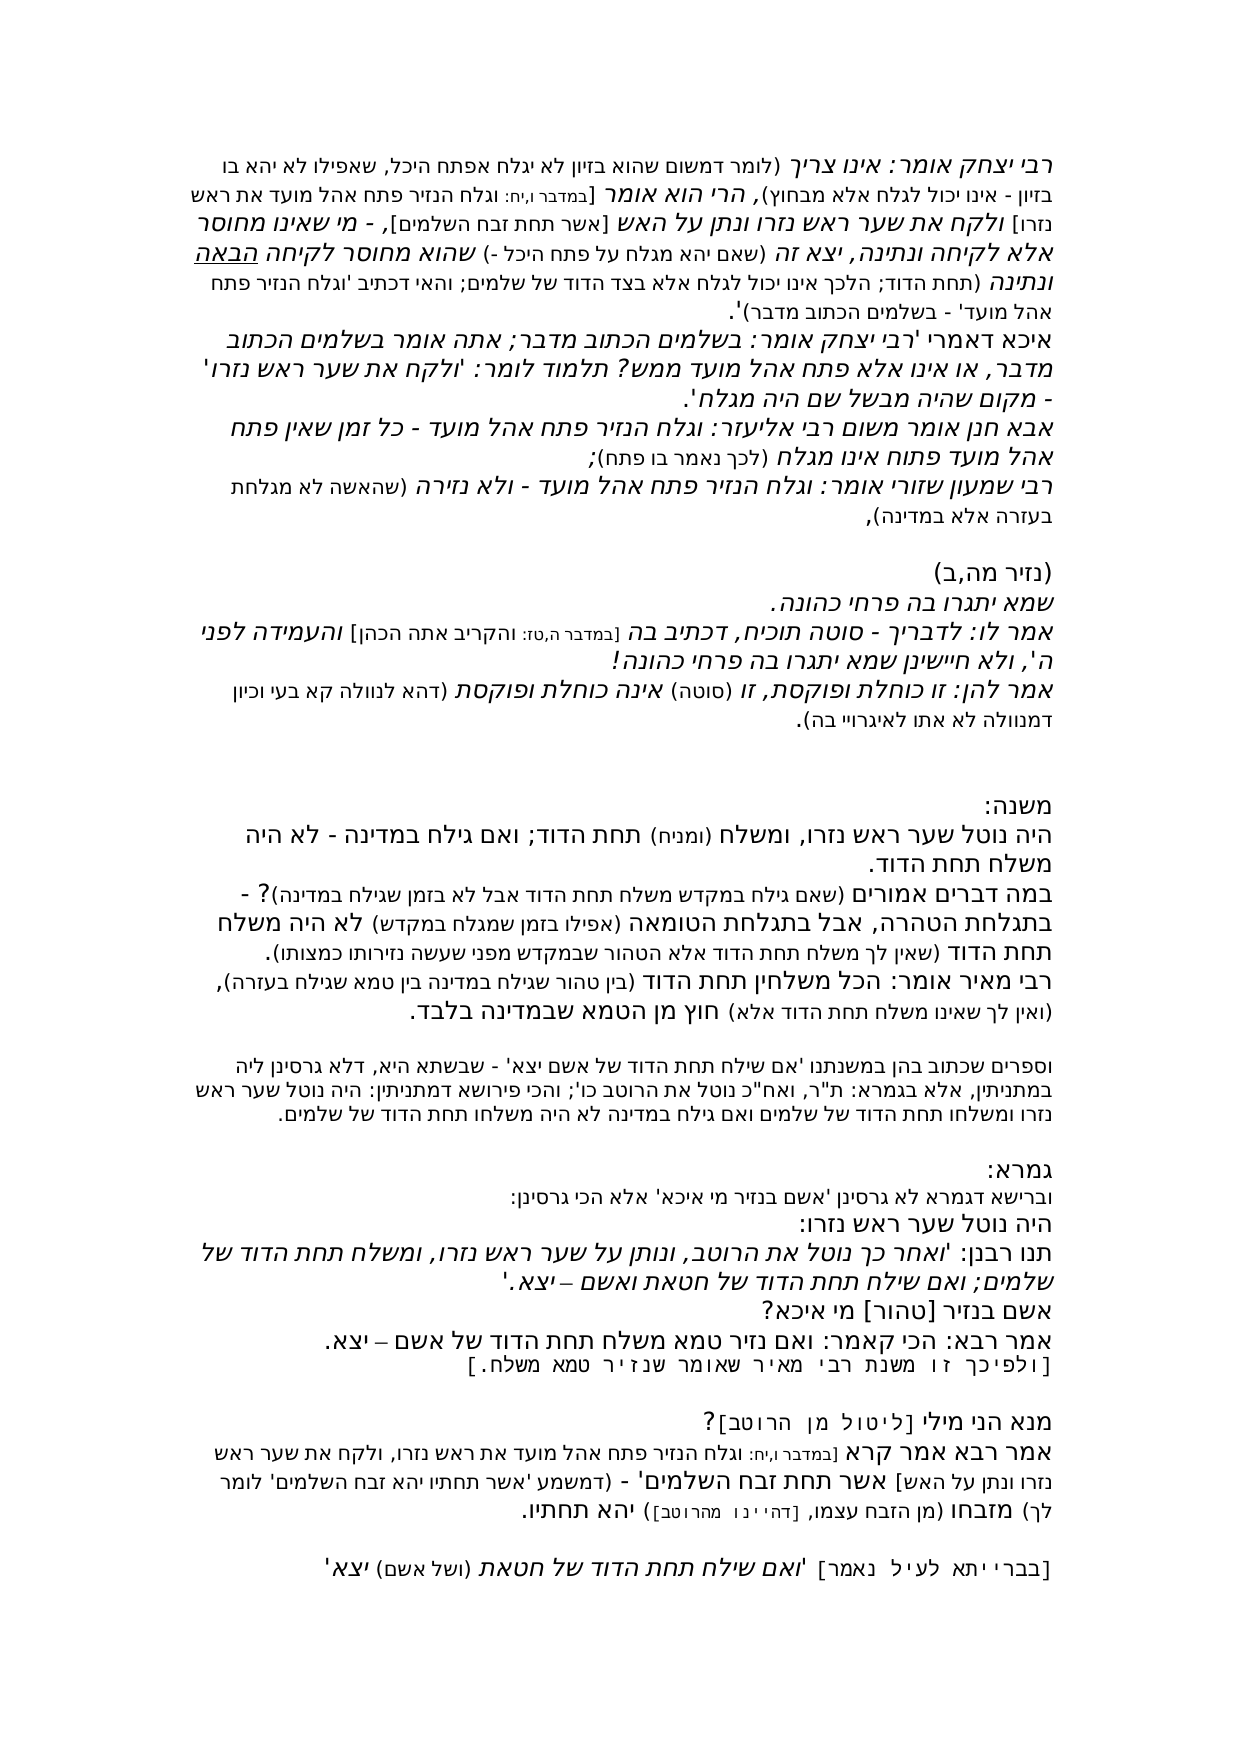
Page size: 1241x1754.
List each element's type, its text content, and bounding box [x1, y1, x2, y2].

text וספרים שכתוב בהן במשנתנו 'אם שילח תחת הדוד של אשם יצא' - שבשתא היא, דלא גרסינן ליה במתניתין, אלא בגמרא: ת"ר, ואח"כ נוטל את הרוטב כו'; והכי פירושא דמתניתין: היה נוטל שער ראש נזרו ומשלחו תחת הדוד של שלמים ואם גילח במדינה לא היה משלחו תחת הדוד של שלמים. [187, 1054, 1053, 1127]
text אמר לו: לדבריך - סוטה תוכיח, דכתיב בה [במדבר ה,טז: והקריב אתה הכהן] והעמידה לפני ה', ולא חיישינן שמא יתגרו בה פרחי כהונה! [187, 617, 1053, 675]
text אשם בנזיר [טהור] מי איכא? [187, 1297, 1053, 1326]
text רבי מאיר אומר: הכל משלחין תחת הדוד (בין טהור שגילח במדינה בין טמא שגילח בעזרה), (ואין לך שאינו משלח תחת הדוד אלא) חוץ מן הטמא שבמדינה בלבד. [187, 967, 1053, 1025]
text אמר רבא: הכי קאמר: ואם נזיר טמא משלח תחת הדוד של אשם – יצא. [187, 1326, 1053, 1355]
text (נזיר מה,ב) [187, 559, 1053, 588]
text משנה: [187, 791, 1053, 820]
text היה נוטל שער ראש נזרו: [187, 1209, 1053, 1238]
text במה דברים אמורים (שאם גילח במקדש משלח תחת הדוד אבל לא בזמן שגילח במדינה)? - בתגלחת הטהרה, אבל בתגלחת הטומאה (אפילו בזמן שמגלח במקדש) לא היה משלח תחת הדוד (שאין לך משלח תחת הדוד אלא הטהור שבמקדש מפני שעשה נזירותו כמצותו). [187, 879, 1053, 967]
text אבא חנן אומר משום רבי אליעזר: וגלח הנזיר פתח אהל מועד - כל זמן שאין פתח אהל מועד פתוח אינו מגלח (לכך נאמר בו פתח); [187, 413, 1053, 472]
text שמא יתגרו בה פרחי כהונה. [187, 588, 1053, 617]
text גמרא: [187, 1156, 1053, 1185]
text אמר להן: זו כוחלת ופוקסת, זו (סוטה) אינה כוחלת ופוקסת (דהא לנוולה קא בעי וכיון דמנוולה לא אתו לאיגרויי בה). [187, 675, 1053, 734]
text [ולפיכך זו משנת רבי מאיר שאומר שנזיר טמא משלח.] [187, 1355, 1053, 1379]
text איכא דאמרי 'רבי יצחק אומר: בשלמים הכתוב מדבר; אתה אומר בשלמים הכתוב מדבר, או אינו אלא פתח אהל מועד ממש? תלמוד לומר: 'ולקח את שער ראש נזרו' - מקום שהיה מבשל שם היה מגלח'. [187, 325, 1053, 413]
text היה נוטל שער ראש נזרו, ומשלח (ומניח) תחת הדוד; ואם גילח במדינה - לא היה משלח תחת הדוד. [187, 820, 1053, 879]
text מנא הני מילי [ליטול מן הרוטב]? [187, 1407, 1053, 1437]
text רבי שמעון שזורי אומר: וגלח הנזיר פתח אהל מועד - ולא נזירה (שהאשה לא מגלחת בעזרה אלא במדינה), [187, 472, 1053, 530]
text רבי יצחק אומר: אינו צריך (לומר דמשום שהוא בזיון לא יגלח אפתח היכל, שאפילו לא יהא בו בזיון - אינו יכול לגלח אלא מבחוץ), הרי הוא אומר [במדבר ו,יח: וגלח הנזיר פתח אהל מועד את ראש נזרו] ולקח את שער ראש נזרו ונתן על האש [אשר תחת זבח השלמים], - מי שאינו מחוסר אלא לקיחה ונתינה, יצא זה (שאם יהא מגלח על פתח היכל -) שהוא מחוסר לקיחה הבאה ונתינה (תחת הדוד; הלכך אינו יכול לגלח אלא בצד הדוד של שלמים; והאי דכתיב 'וגלח הנזיר פתח אהל מועד' - בשלמים הכתוב מדבר)'. [187, 150, 1053, 325]
text וברישא דגמרא לא גרסינן 'אשם בנזיר מי איכא' אלא הכי גרסינן: [187, 1185, 1053, 1209]
text [בברייתא לעיל נאמר] 'ואם שילח תחת הדוד של חטאת (ושל אשם) יצא' [187, 1553, 1053, 1583]
text תנו רבנן: 'ואחר כך נוטל את הרוטב, ונותן על שער ראש נזרו, ומשלח תחת הדוד של שלמים; ואם שילח תחת הדוד של חטאת ואשם – יצא.' [187, 1238, 1053, 1297]
text אמר רבא אמר קרא [במדבר ו,יח: וגלח הנזיר פתח אהל מועד את ראש נזרו, ולקח את שער ראש נזרו ונתן על האש] אשר תחת זבח השלמים' - (דמשמע 'אשר תחתיו יהא זבח השלמים' לומר לך) מזבחו (מן הזבח עצמו, [דהיינו מהרוטב]) יהא תחתיו. [187, 1437, 1053, 1524]
